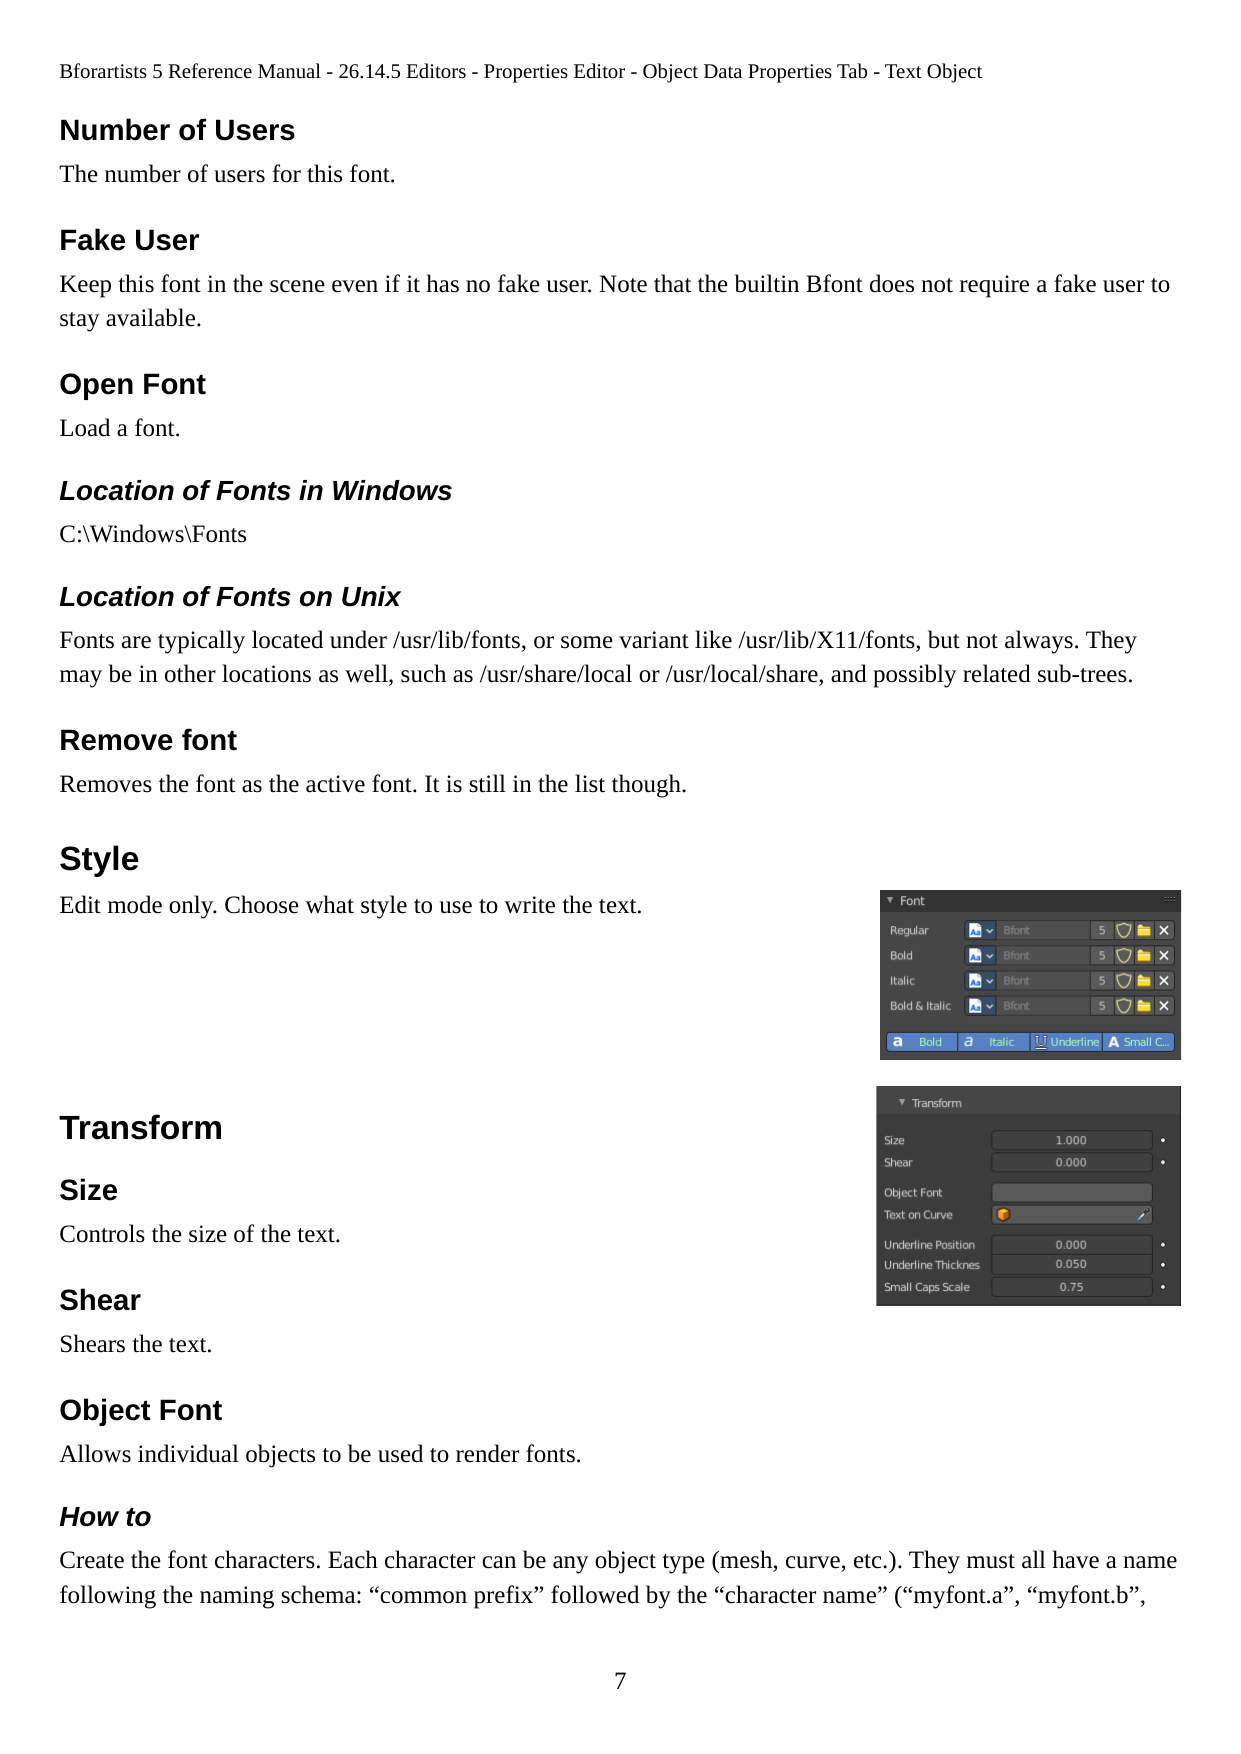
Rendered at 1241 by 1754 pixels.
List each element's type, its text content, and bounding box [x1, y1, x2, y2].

text C:\Windows\Fonts [59, 519, 1181, 548]
text The number of users for this font. [59, 159, 1181, 188]
subtitle Object Font [59, 1393, 1181, 1427]
subtitle Location of Fonts in Windows [59, 475, 1181, 507]
text Allows individual objects to be used to render fonts. [59, 1439, 1181, 1468]
text Create the font characters. Each character can be any object type (mesh, curve, etc.). They must all have a name following the naming schema: “common prefix” followed by the “character name” (“myfont.a”, “myfont.b”, [59, 1545, 1181, 1608]
subtitle Fake User [59, 222, 1181, 256]
subtitle How to [59, 1501, 1181, 1533]
subtitle Shear [59, 1283, 1181, 1317]
subtitle Size [59, 1173, 876, 1207]
subtitle Open Font [59, 367, 1181, 401]
subtitle Transform [59, 1107, 876, 1146]
text Edit mode only. Choose what style to use to write the text. [59, 890, 880, 919]
subtitle Location of Fonts on Unix [59, 581, 1181, 612]
text Controls the size of the text. [59, 1219, 876, 1248]
text Load a font. [59, 413, 1181, 442]
text Fonts are typically located under /usr/lib/fonts, or some variant like /usr/lib/X11/fonts, but not always. They may be in other locations as well, such as /usr/share/local or /usr/local/share, and possibly related sub-trees. [59, 625, 1181, 688]
picture [876, 1086, 1182, 1306]
text Keep this font in the scene even if it has no fake user. Note that the builtin Bfont does not require a fake user to stay available. [59, 269, 1181, 332]
subtitle Style [59, 839, 1181, 878]
text Shears the text. [59, 1329, 1181, 1358]
subtitle Number of Users [59, 113, 1181, 146]
text Removes the font as the active font. It is still in the list though. [59, 769, 1181, 798]
subtitle Remove font [59, 723, 1181, 757]
picture [880, 890, 1182, 1060]
